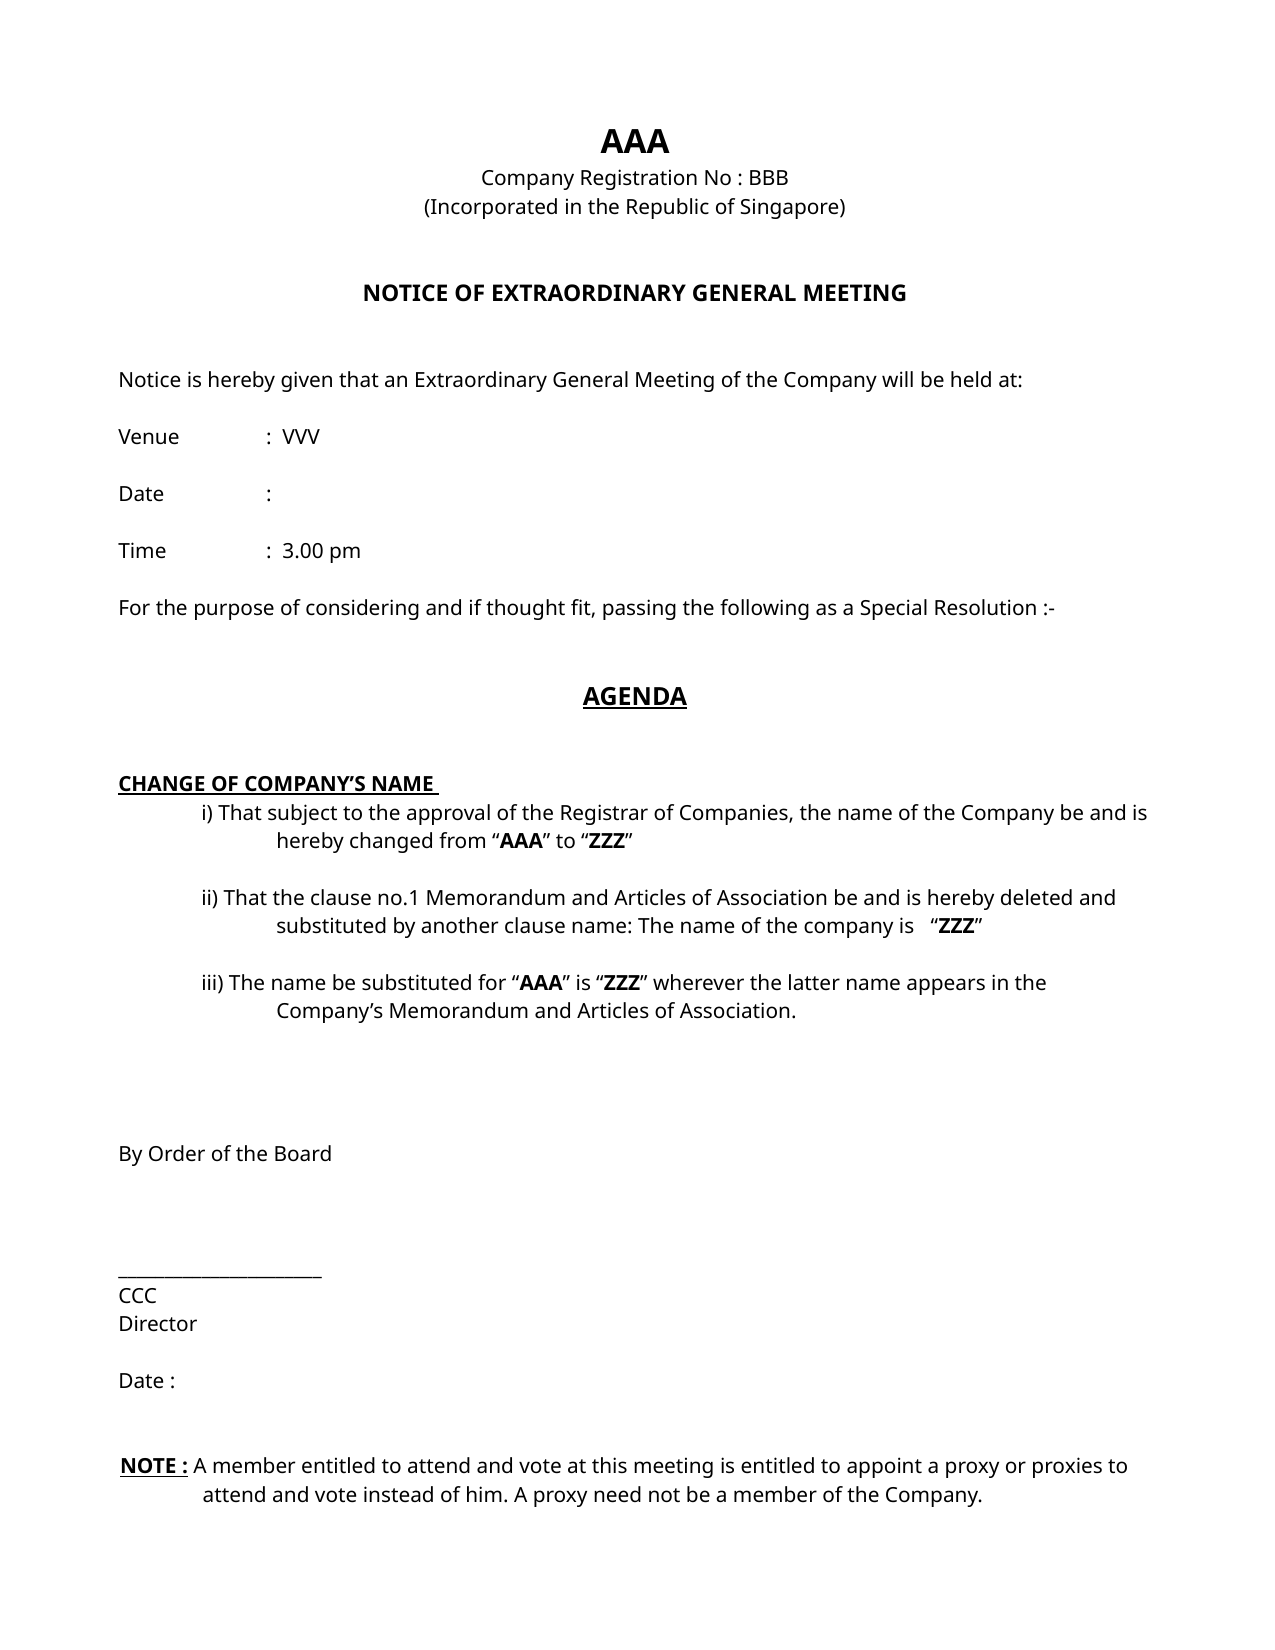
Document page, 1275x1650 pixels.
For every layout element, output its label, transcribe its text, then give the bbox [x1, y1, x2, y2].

text ii) That the clause no.1 Memorandum and Articles of Association be and is hereby deleted and substituted by another clause name: The name of the company is “ZZZ” [201, 883, 1157, 940]
text Date : [118, 479, 1157, 508]
text AGENDA [118, 678, 1157, 712]
text iii) The name be substituted for “AAA” is “ZZZ” wherever the latter name appears in the Company’s Memorandum and Articles of Association. [201, 968, 1157, 1025]
text Director [118, 1309, 1157, 1338]
text Notice is hereby given that an Extraordinary General Meeting of the Company will be held at: [118, 365, 1157, 394]
text Date : [118, 1366, 1157, 1395]
text ______________________ [118, 1253, 1157, 1281]
text CHANGE OF COMPANY’S NAME [118, 769, 1157, 798]
text By Order of the Board [118, 1139, 1157, 1167]
text i) That subject to the approval of the Registrar of Companies, the name of the Company be and is hereby changed from “AAA” to “ZZZ” [201, 798, 1157, 854]
text CCC [118, 1281, 1157, 1309]
text Company Registration No : BBB [118, 163, 1157, 192]
text AAA [118, 118, 1157, 163]
text NOTE : A member entitled to attend and vote at this meeting is entitled to appoint a proxy or proxies to attend and vote instead of him. A proxy need not be a member of the Company. [120, 1452, 1157, 1508]
text For the purpose of considering and if thought fit, passing the following as a Special Resolution :- [118, 593, 1157, 621]
text Time : 3.00 pm [118, 536, 1157, 564]
text Venue : VVV [118, 422, 1157, 451]
text (Incorporated in the Republic of Singapore) [118, 192, 1157, 220]
text NOTICE OF EXTRAORDINARY GENERAL MEETING [118, 277, 1157, 308]
